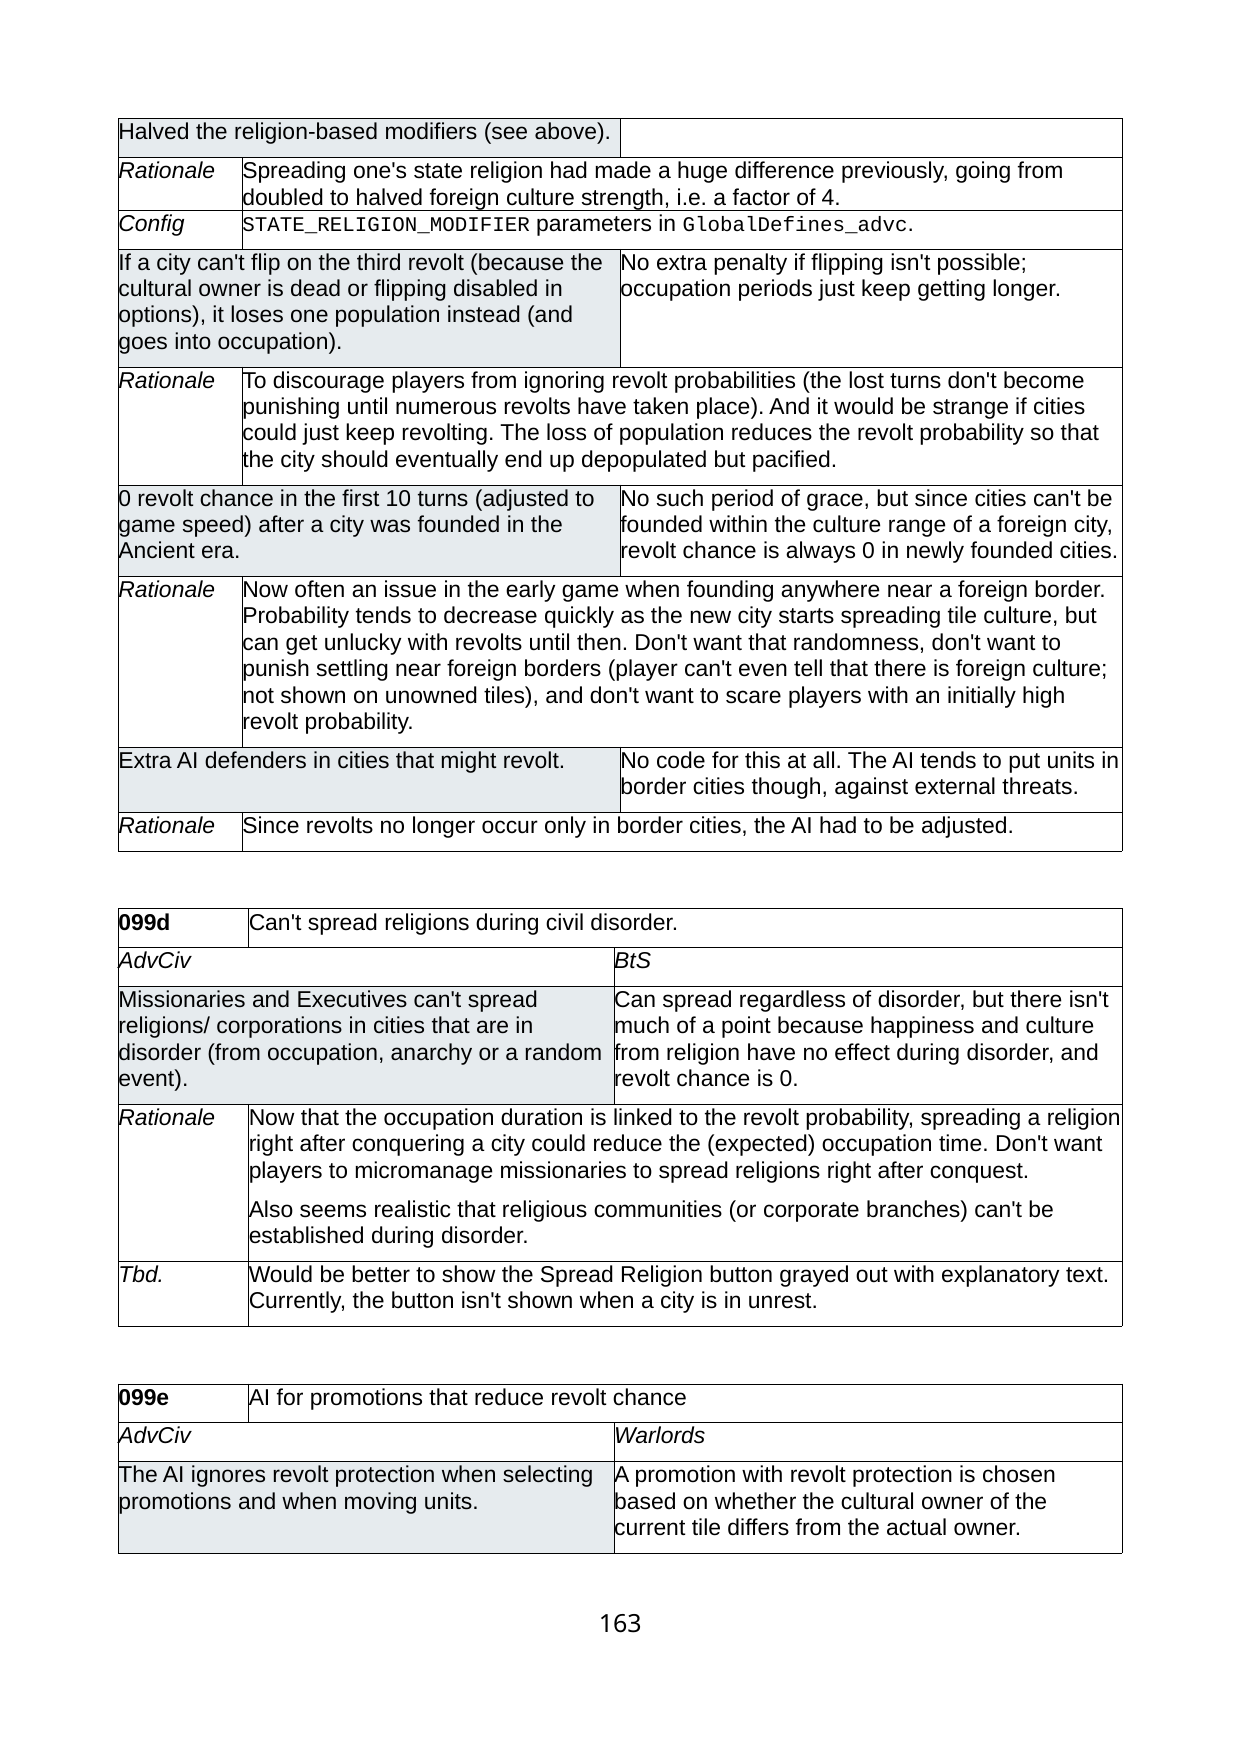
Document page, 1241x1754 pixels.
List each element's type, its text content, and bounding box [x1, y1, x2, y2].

table_cell No code for this at all. The AI tends to put units in border cities though, against external threats. [621, 748, 1122, 812]
table_cell Halved the religion-based modifiers (see above). [119, 119, 620, 157]
table_cell Would be better to show the Spread Religion button grayed out with explanatory text. Currently, the button isn't shown when a city is in unrest. [249, 1262, 1122, 1326]
table_header Can't spread religions during civil disorder. [249, 909, 1122, 947]
table_cell No such period of grace, but since cities can't be founded within the culture range of a foreign city, revolt chance is always 0 in newly founded cities. [621, 486, 1122, 576]
table_cell Now that the occupation duration is linked to the revolt probability, spreading a religion right after conquering a city could reduce the (expected) occupation time. Don't want players to micromanage missionaries to spread religions right after conquest. Also seems realistic that religious communities (or corporate branches) can't be established during disorder. [249, 1105, 1122, 1261]
table_cell Rationale [119, 577, 242, 747]
table_cell Tbd. [119, 1262, 248, 1326]
table_cell Rationale [119, 158, 242, 210]
table_cell If a city can't flip on the third revolt (because the cultural owner is dead or flipping disabled in options), it loses one population instead (and goes into occupation). [119, 250, 620, 367]
table_cell [621, 119, 1122, 157]
table_cell To discourage players from ignoring revolt probabilities (the lost turns don't become punishing until numerous revolts have taken place). And it would be strange if cities could just keep revolting. The loss of population reduces the revolt probability so that the city should eventually end up depopulated but pacified. [243, 368, 1122, 484]
table_cell Since revolts no longer occur only in border cities, the AI had to be adjusted. [243, 813, 1122, 851]
table_cell Warlords [615, 1423, 1122, 1461]
table_cell Extra AI defenders in cities that might revolt. [119, 748, 620, 812]
table_cell A promotion with revolt protection is chosen based on whether the cultural owner of the current tile differs from the actual owner. [615, 1462, 1122, 1553]
table_cell The AI ignores revolt protection when selecting promotions and when moving units. [119, 1462, 614, 1553]
table_header 099d [119, 909, 248, 947]
table_cell Now often an issue in the early game when founding anywhere near a foreign border. Probability tends to decrease quickly as the new city starts spreading tile culture, but can get unlucky with revolts until then. Don't want that randomness, don't want to punish settling near foreign borders (player can't even tell that there is foreign culture; not shown on unowned tiles), and don't want to scare players with an initially high revolt probability. [243, 577, 1122, 747]
table_cell Rationale [119, 1105, 248, 1261]
table_cell No extra penalty if flipping isn't possible; occupation periods just keep getting longer. [621, 250, 1122, 367]
table_cell Spreading one's state religion had made a huge difference previously, going from doubled to halved foreign culture strength, i.e. a factor of 4. [243, 158, 1122, 210]
table_cell Can spread regardless of disorder, but there isn't much of a point because happiness and culture from religion have no effect during disorder, and revolt chance is 0. [615, 987, 1122, 1104]
table_cell Rationale [119, 813, 242, 851]
table_cell AdvCiv [119, 1423, 614, 1461]
table_cell AdvCiv [119, 948, 614, 986]
table_cell Config [119, 211, 242, 249]
table_cell Rationale [119, 368, 242, 484]
table_cell BtS [615, 948, 1122, 986]
table_cell 0 revolt chance in the first 10 turns (adjusted to game speed) after a city was founded in the Ancient era. [119, 486, 620, 576]
table_header AI for promotions that reduce revolt chance [249, 1385, 1122, 1422]
table_cell Missionaries and Executives can't spread religions/ corporations in cities that are in disorder (from occupation, anarchy or a random event). [119, 987, 614, 1104]
table_cell STATE_RELIGION_MODIFIER parameters in GlobalDefines_advc. [243, 211, 1122, 249]
table_header 099e [119, 1385, 248, 1422]
